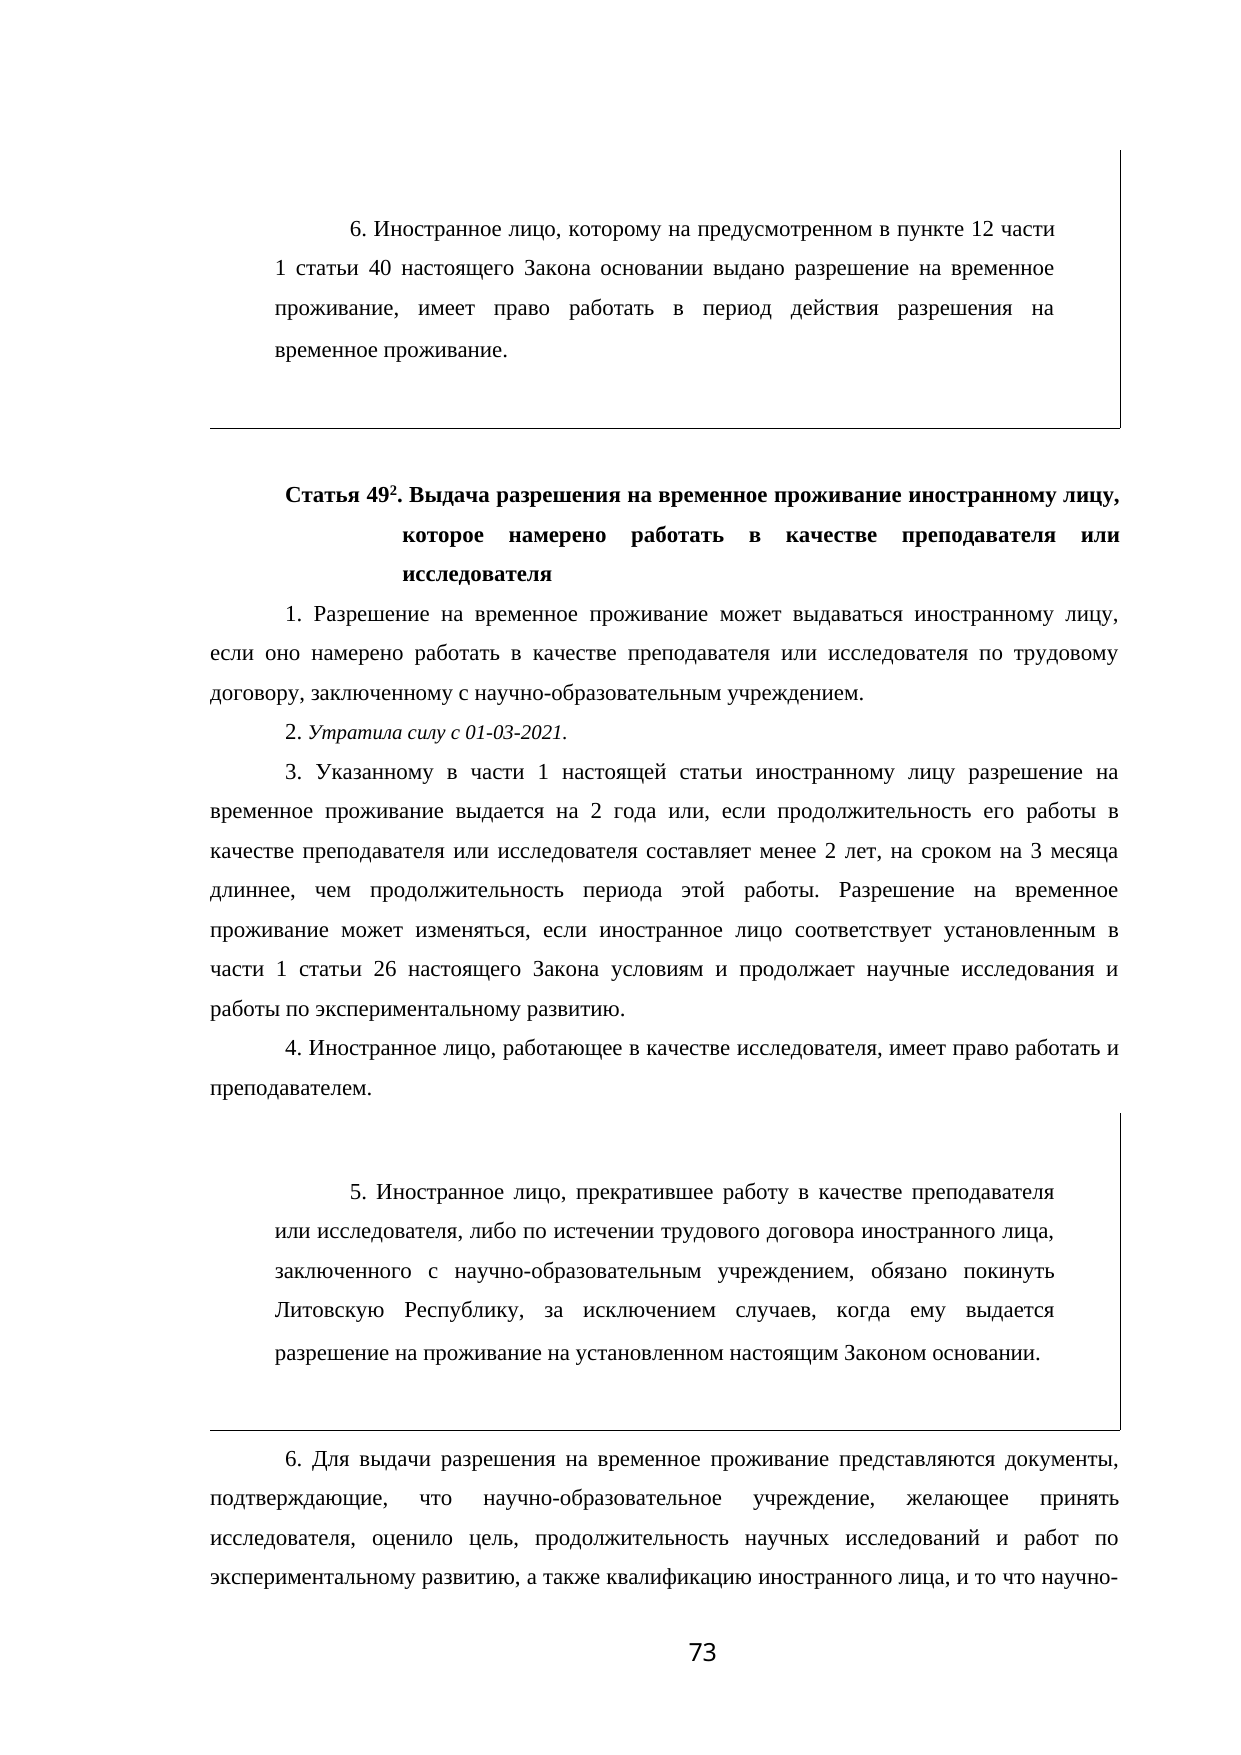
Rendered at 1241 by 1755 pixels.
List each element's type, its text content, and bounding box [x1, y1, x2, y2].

text 3. Указанному в части 1 настоящей статьи иностранному лицу разрешение на временное проживание выдается на 2 года или, если продолжительность его работы в качестве преподавателя или исследователя составляет менее 2 лет, на сроком на 3 месяца длиннее, чем продолжительность периода этой работы. Разрешение на временное проживание может изменяться, если иностранное лицо соответствует установленным в части 1 статьи 26 настоящего Закона условиям и продолжает научные исследования и работы по экспериментальному развитию. [210, 758, 1120, 1021]
text 6. Иностранное лицо, которому на предусмотренном в пункте 12 части 1 статьи 40 настоящего Закона основании выдано разрешение на временное проживание, имеет право работать в период действия разрешения на временное проживание. [210, 150, 1120, 428]
text 4. Иностранное лицо, работающее в качестве исследователя, имеет право работать и преподавателем. [210, 1034, 1120, 1100]
text 6. Для выдачи разрешения на временное проживание представляются документы, подтверждающие, что научно-образовательное учреждение, желающее принять исследователя, оценило цель, продолжительность научных исследований и работ по экспериментальному развитию, а также квалификацию иностранного лица, и то что научно- [210, 1444, 1120, 1589]
text 2. Утратила силу с 01-03-2021. [210, 718, 1120, 745]
text 5. Иностранное лицо, прекратившее работу в качестве преподавателя или исследователя, либо по истечении трудового договора иностранного лица, заключенного с научно-образовательным учреждением, обязано покинуть Литовскую Республику, за исключением случаев, когда ему выдается разрешение на проживание на установленном настоящим Законом основании. [210, 1113, 1120, 1430]
text Статья 492. Выдача разрешения на временное проживание иностранному лицу, которое намерено работать в качестве преподавателя или исследователя [285, 481, 1120, 587]
text 1. Разрешение на временное проживание может выдаваться иностранному лицу, если оно намерено работать в качестве преподавателя или исследователя по трудовому договору, заключенному с научно-образовательным учреждением. [210, 600, 1120, 705]
